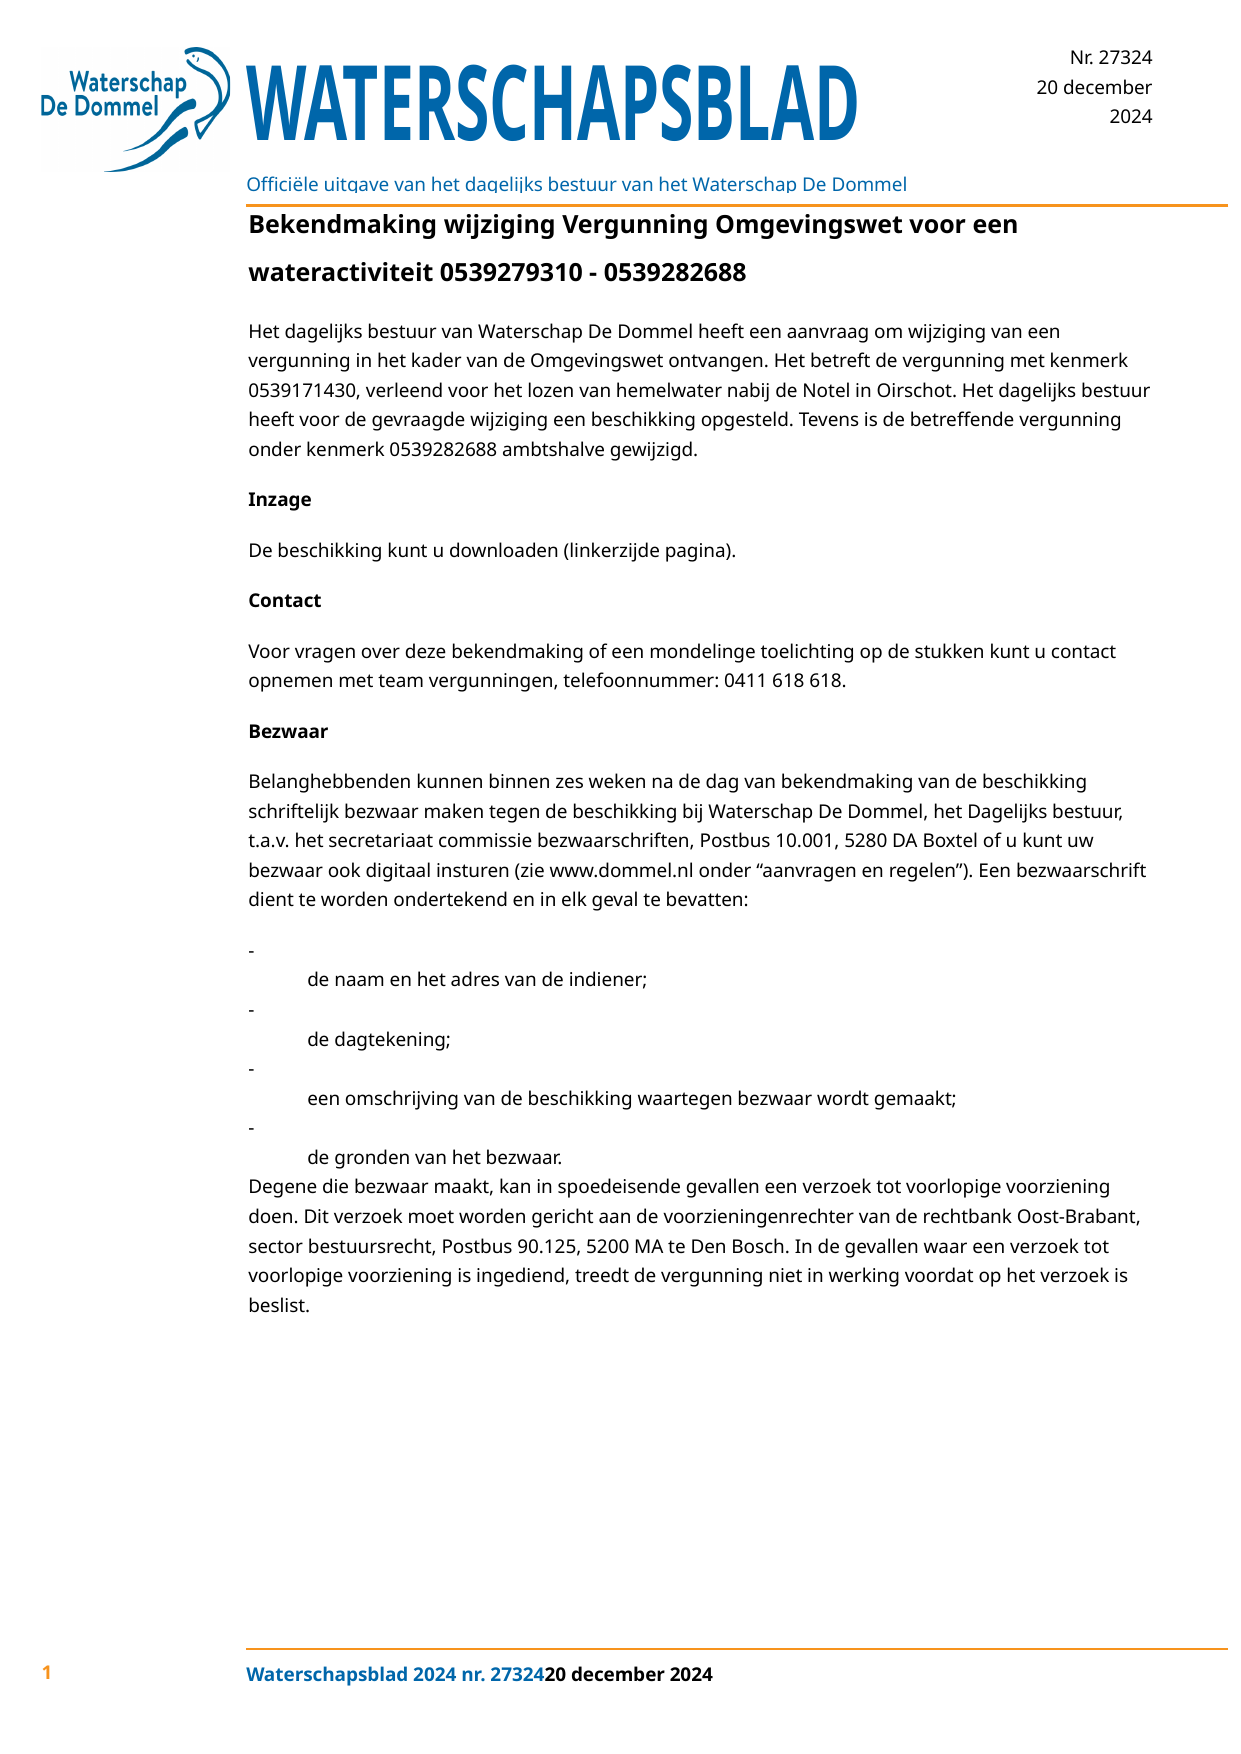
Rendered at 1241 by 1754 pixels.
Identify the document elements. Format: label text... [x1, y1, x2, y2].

list de gronden van het bezwaar. [248, 1144, 1152, 1170]
picture [45, 99, 51, 111]
text De beschikking kunt u downloaden (linkerzijde pagina). [248, 537, 1152, 563]
list de naam en het adres van de indiener; [248, 967, 1152, 992]
list de dagtekening; [248, 1026, 1152, 1052]
text Belanghebbenden kunnen binnen zes weken na de dag van bekendmaking van de beschikking schriftelijk bezwaar maken tegen de beschikking bij Waterschap De Dommel, het Dagelijks bestuur, t.a.v. het secretariaat commissie bezwaarschriften, Postbus 10.001, 5280 DA Boxtel of u kunt uw bezwaar ook digitaal insturen (zie www.dommel.nl onder “aanvragen en regelen”). Een bezwaarschrift dient te worden ondertekend en in elk geval te bevatten: [248, 768, 1152, 912]
picture [198, 118, 210, 131]
picture [204, 47, 231, 76]
text Degene die bezwaar maakt, kan in spoedeisende gevallen een verzoek tot voorlopige voorziening doen. Dit verzoek moet worden gericht aan de voorzieningenrechter van de rechtbank Oost-Brabant, sector bestuursrecht, Postbus 90.125, 5200 MA te Den Bosch. In de gevallen waar een verzoek tot voorlopige voorziening is ingediend, treedt de vergunning niet in werking voordat op het verzoek is beslist. [248, 1174, 1152, 1318]
text Voor vragen over deze bekendmaking of een mondelinge toelichting op de stukken kunt u contact opnemen met team vergunningen, telefoonnummer: 0411 618 618. [248, 638, 1152, 693]
picture [41, 47, 231, 172]
text Bezwaar [248, 718, 1152, 744]
text Het dagelijks bestuur van Waterschap De Dommel heeft een aanvraag om wijziging van een vergunning in het kader van de Omgevingswet ontvangen. Het betreft de vergunning met kenmerk 0539171430, verleend voor het lozen van hemelwater nabij de Notel in Oirschot. Het dagelijks bestuur heeft voor de gevraagde wijziging een beschikking opgesteld. Tevens is de betreffende vergunning onder kenmerk 0539282688 ambtshalve gewijzigd. [248, 318, 1152, 462]
text Contact [248, 587, 1152, 613]
list een omschrijving van de beschikking waartegen bezwaar wordt gemaakt; [248, 1085, 1152, 1111]
text Bekendmaking wijziging Vergunning Omgevingswet voor een wateractiviteit 0539279310 - 0539282688 [248, 207, 1152, 288]
text Inzage [248, 487, 1152, 512]
